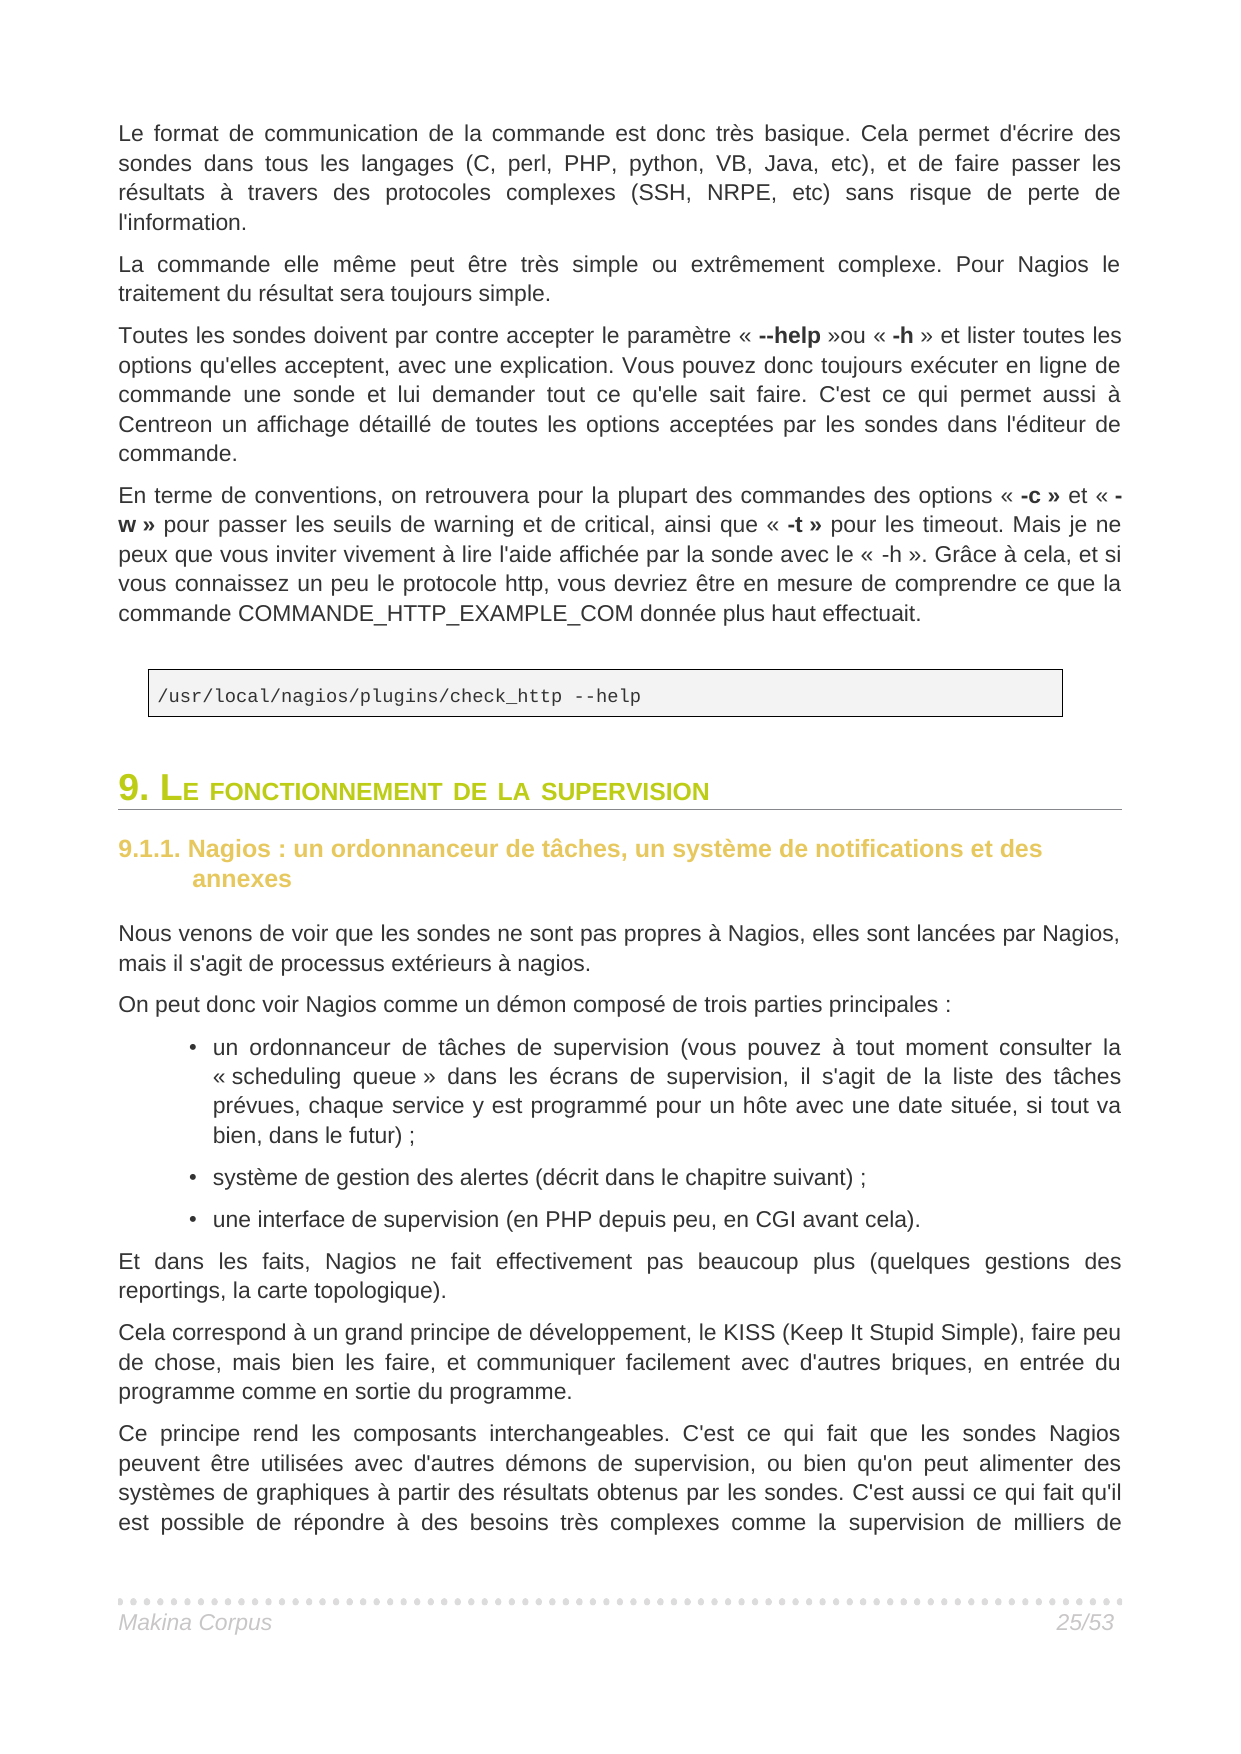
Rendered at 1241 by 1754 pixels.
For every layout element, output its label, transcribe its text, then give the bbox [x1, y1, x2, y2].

text Le format de communication de la commande est donc très basique. Cela permet d'écrire des sondes dans tous les langages (C, perl, PHP, python, VB, Java, etc), et de faire passer les résultats à travers des protocoles complexes (SSH, NRPE, etc) sans risque de perte de l'information. [118, 118, 1122, 236]
text Ce principe rend les composants interchangeables. C'est ce qui fait que les sondes Nagios peuvent être utilisées avec d'autres démons de supervision, ou bien qu'on peut alimenter des systèmes de graphiques à partir des résultats obtenus par les sondes. C'est aussi ce qui fait qu'il est possible de répondre à des besoins très complexes comme la supervision de milliers de [118, 1418, 1122, 1536]
picture [118, 1593, 1123, 1610]
text On peut donc voir Nagios comme un démon composé de trois parties principales : [118, 989, 1122, 1019]
list une interface de supervision (en PHP depuis peu, en CGI avant cela). [189, 1204, 1122, 1233]
list système de gestion des alertes (décrit dans le chapitre suivant) ; [189, 1162, 1122, 1191]
text Et dans les faits, Nagios ne fait effectivement pas beaucoup plus (quelques gestions des reportings, la carte topologique). [118, 1246, 1122, 1305]
list un ordonnanceur de tâches de supervision (vous pouvez à tout moment consulter la « scheduling queue » dans les écrans de supervision, il s'agit de la liste des tâches prévues, chaque service y est programmé pour un hôte avec une date située, si tout va bien, dans le futur) ; [189, 1031, 1122, 1149]
subtitle Le fonctionnement de la supervision [118, 767, 1122, 809]
text /usr/local/nagios/plugins/check_http --help [149, 670, 1062, 716]
text En terme de conventions, on retrouvera pour la plupart des commandes des options « -c » et « -w » pour passer les seuils de warning et de critical, ainsi que « -t » pour les timeout. Mais je ne peux que vous inviter vivement à lire l'aide affichée par la sonde avec le « -h ». Grâce à cela, et si vous connaissez un peu le protocole http, vous devriez être en mesure de comprendre ce que la commande COMMANDE_HTTP_EXAMPLE_COM donnée plus haut effectuait. [118, 480, 1122, 627]
text Toutes les sondes doivent par contre accepter le paramètre « --help »ou « -h » et lister toutes les options qu'elles acceptent, avec une explication. Vous pouvez donc toujours exécuter en ligne de commande une sonde et lui demander tout ce qu'elle sait faire. C'est ce qui permet aussi à Centreon un affichage détaillé de toutes les options acceptées par les sondes dans l'éditeur de commande. [118, 320, 1122, 467]
text Cela correspond à un grand principe de développement, le KISS (Keep It Stupid Simple), faire peu de chose, mais bien les faire, et communiquer facilement avec d'autres briques, en entrée du programme comme en sortie du programme. [118, 1317, 1122, 1406]
text La commande elle même peut être très simple ou extrêmement complexe. Pour Nagios le traitement du résultat sera toujours simple. [118, 248, 1122, 307]
text Nous venons de voir que les sondes ne sont pas propres à Nagios, elles sont lancées par Nagios, mais il s'agit de processus extérieurs à nagios. [118, 918, 1122, 977]
subtitle Nagios : un ordonnanceur de tâches, un système de notifications et des annexes [118, 834, 1122, 893]
